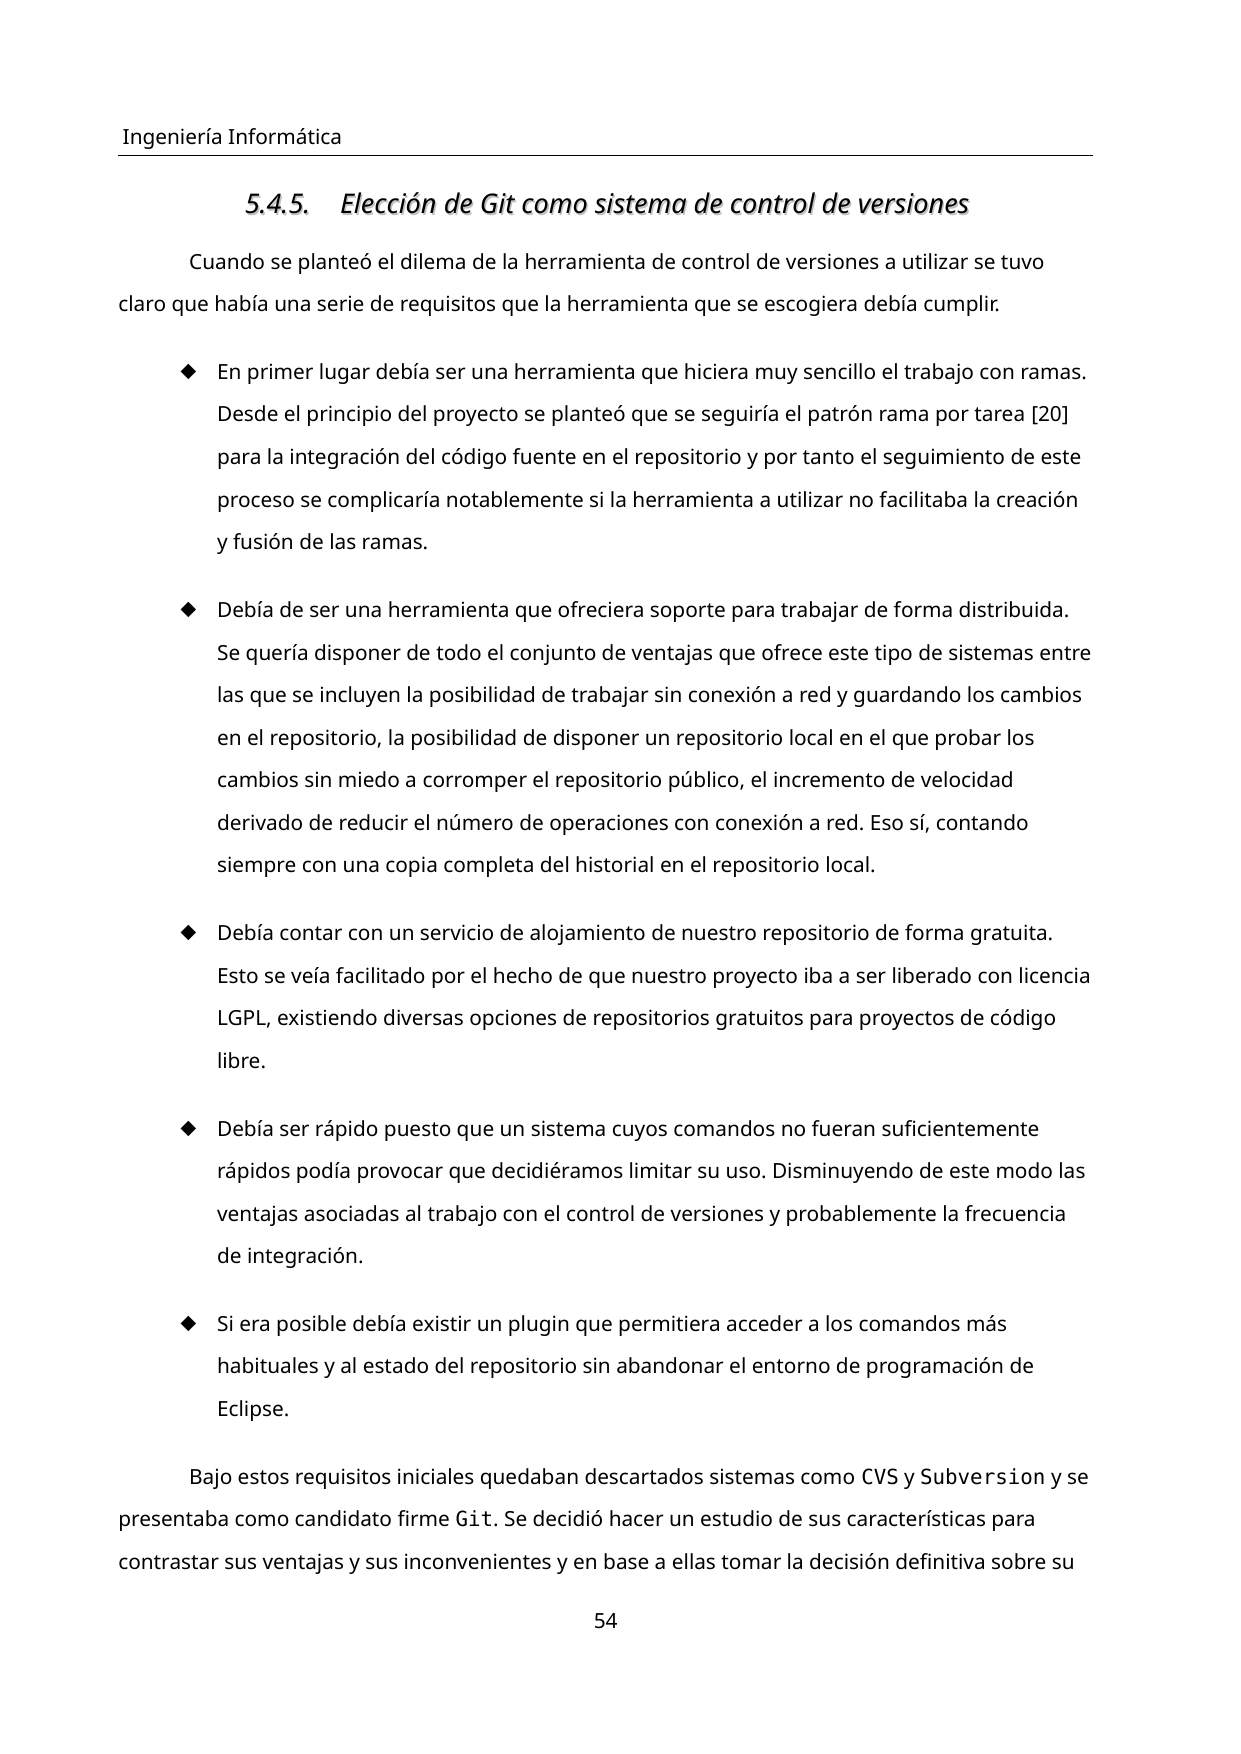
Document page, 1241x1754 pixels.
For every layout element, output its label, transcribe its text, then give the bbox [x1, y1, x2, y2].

list En primer lugar debía ser una herramienta que hiciera muy sencillo el trabajo con ramas. Desde el principio del proyecto se planteó que se seguiría el patrón rama por tarea [20] para la integración del código fuente en el repositorio y por tanto el seguimiento de este proceso se complicaría notablemente si la herramienta a utilizar no facilitaba la creación y fusión de las ramas. [179, 357, 1093, 556]
list Debía contar con un servicio de alojamiento de nuestro repositorio de forma gratuita. Esto se veía facilitado por el hecho de que nuestro proyecto iba a ser liberado con licencia LGPL, existiendo diversas opciones de repositorios gratuitos para proyectos de código libre. [179, 918, 1093, 1074]
text Bajo estos requisitos iniciales quedaban descartados sistemas como CVS y Subversion y se presentaba como candidato firme Git. Se decidió hacer un estudio de sus características para contrastar sus ventajas y sus inconvenientes y en base a ellas tomar la decisión definitiva sobre su [118, 1462, 1093, 1576]
list Si era posible debía existir un plugin que permitiera acceder a los comandos más habituales y al estado del repositorio sin abandonar el entorno de programación de Eclipse. [179, 1309, 1093, 1423]
list Debía ser rápido puesto que un sistema cuyos comandos no fueran suficientemente rápidos podía provocar que decidiéramos limitar su uso. Disminuyendo de este modo las ventajas asociadas al trabajo con el control de versiones y probablemente la frecuencia de integración. [179, 1114, 1093, 1270]
text Cuando se planteó el dilema de la herramienta de control de versiones a utilizar se tuvo claro que había una serie de requisitos que la herramienta que se escogiera debía cumplir. [118, 247, 1093, 318]
list Debía de ser una herramienta que ofreciera soporte para trabajar de forma distribuida. Se quería disponer de todo el conjunto de ventajas que ofrece este tipo de sistemas entre las que se incluyen la posibilidad de trabajar sin conexión a red y guardando los cambios en el repositorio, la posibilidad de disponer un repositorio local en el que probar los cambios sin miedo a corromper el repositorio público, el incremento de velocidad derivado de reducir el número de operaciones con conexión a red. Eso sí, contando siempre con una copia completa del historial en el repositorio local. [179, 595, 1093, 879]
subtitle Elección de Git como sistema de control de versiones [310, 185, 1093, 222]
